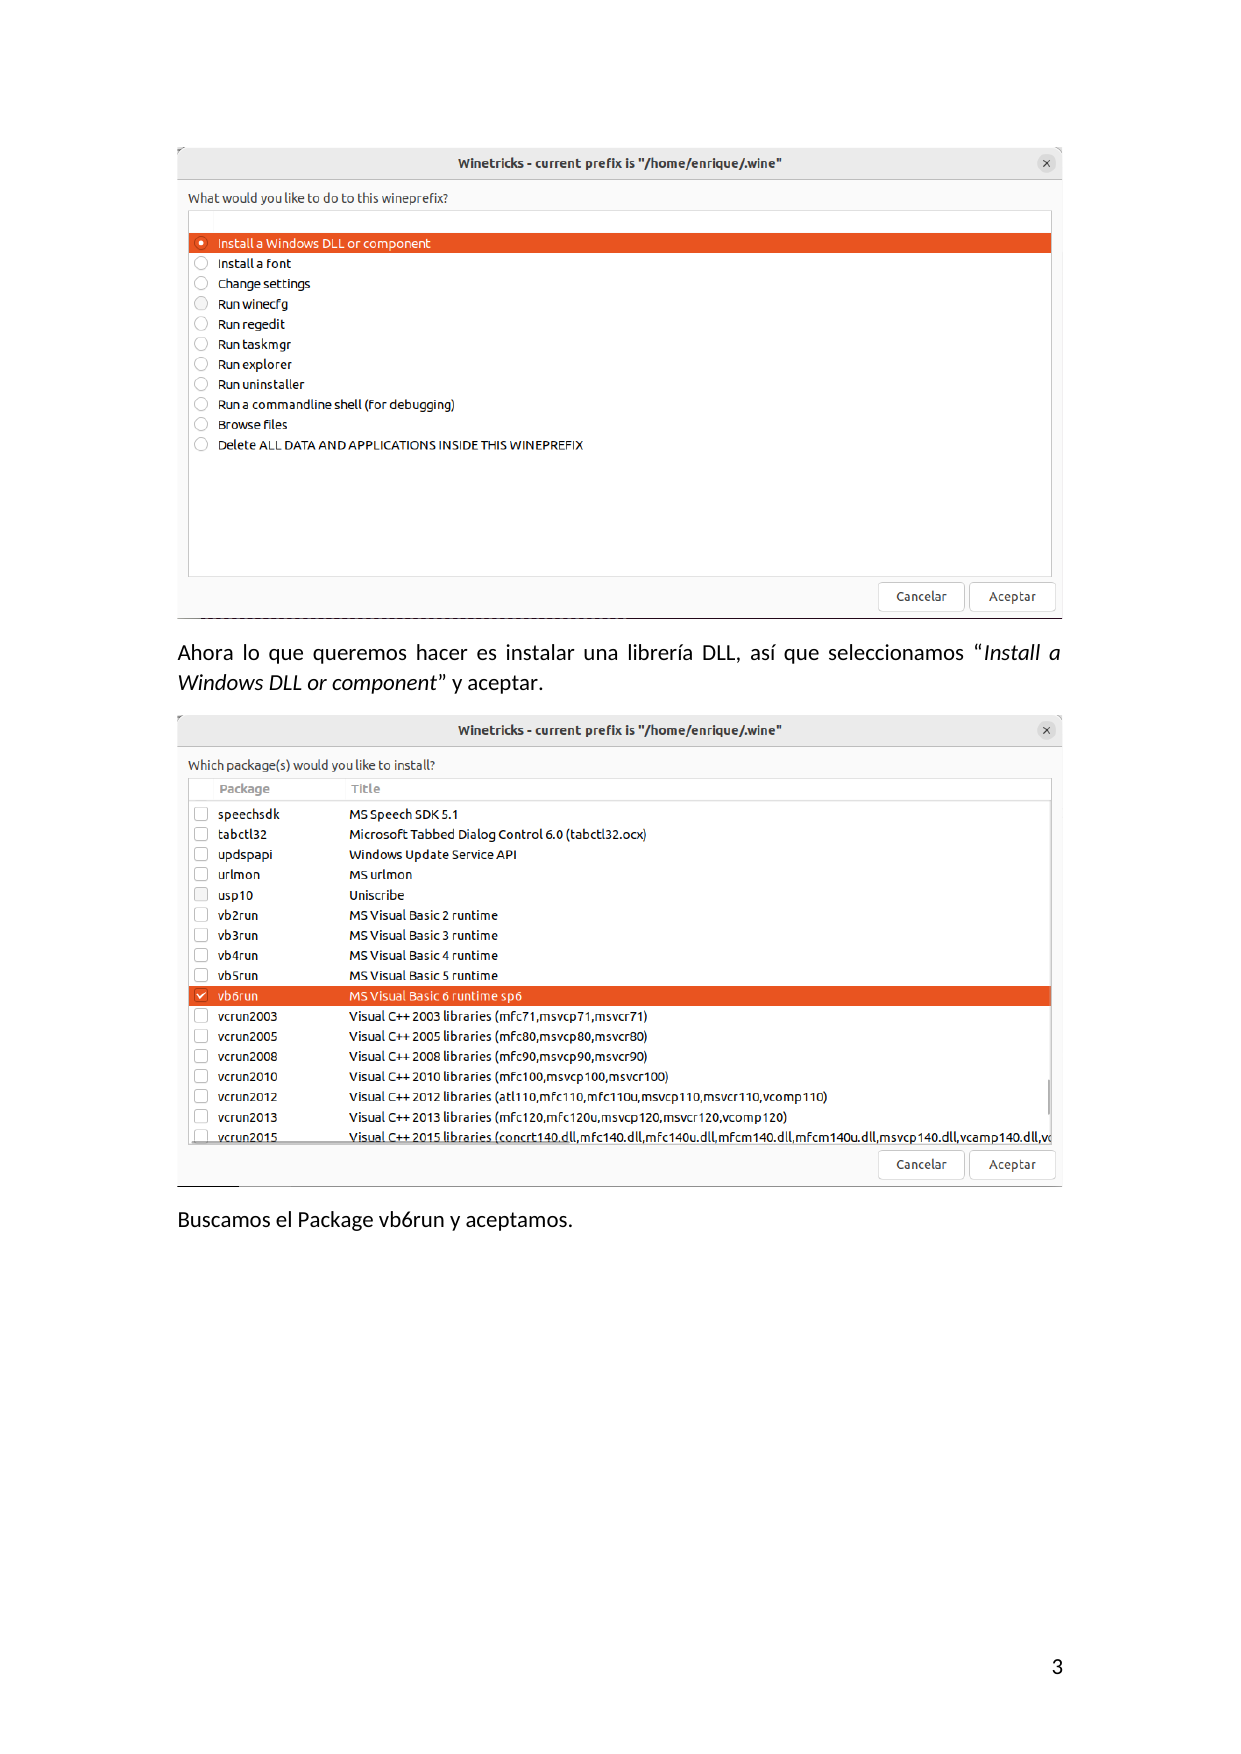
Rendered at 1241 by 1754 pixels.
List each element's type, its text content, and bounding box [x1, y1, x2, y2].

picture [177, 147, 1063, 619]
text Ahora lo que queremos hacer es instalar una librería DLL, así que seleccionamos “Install a Windows DLL or component” y aceptar. [177, 638, 1063, 696]
picture [177, 715, 1063, 1187]
text Buscamos el Package vb6run y aceptamos. [177, 1205, 1063, 1233]
